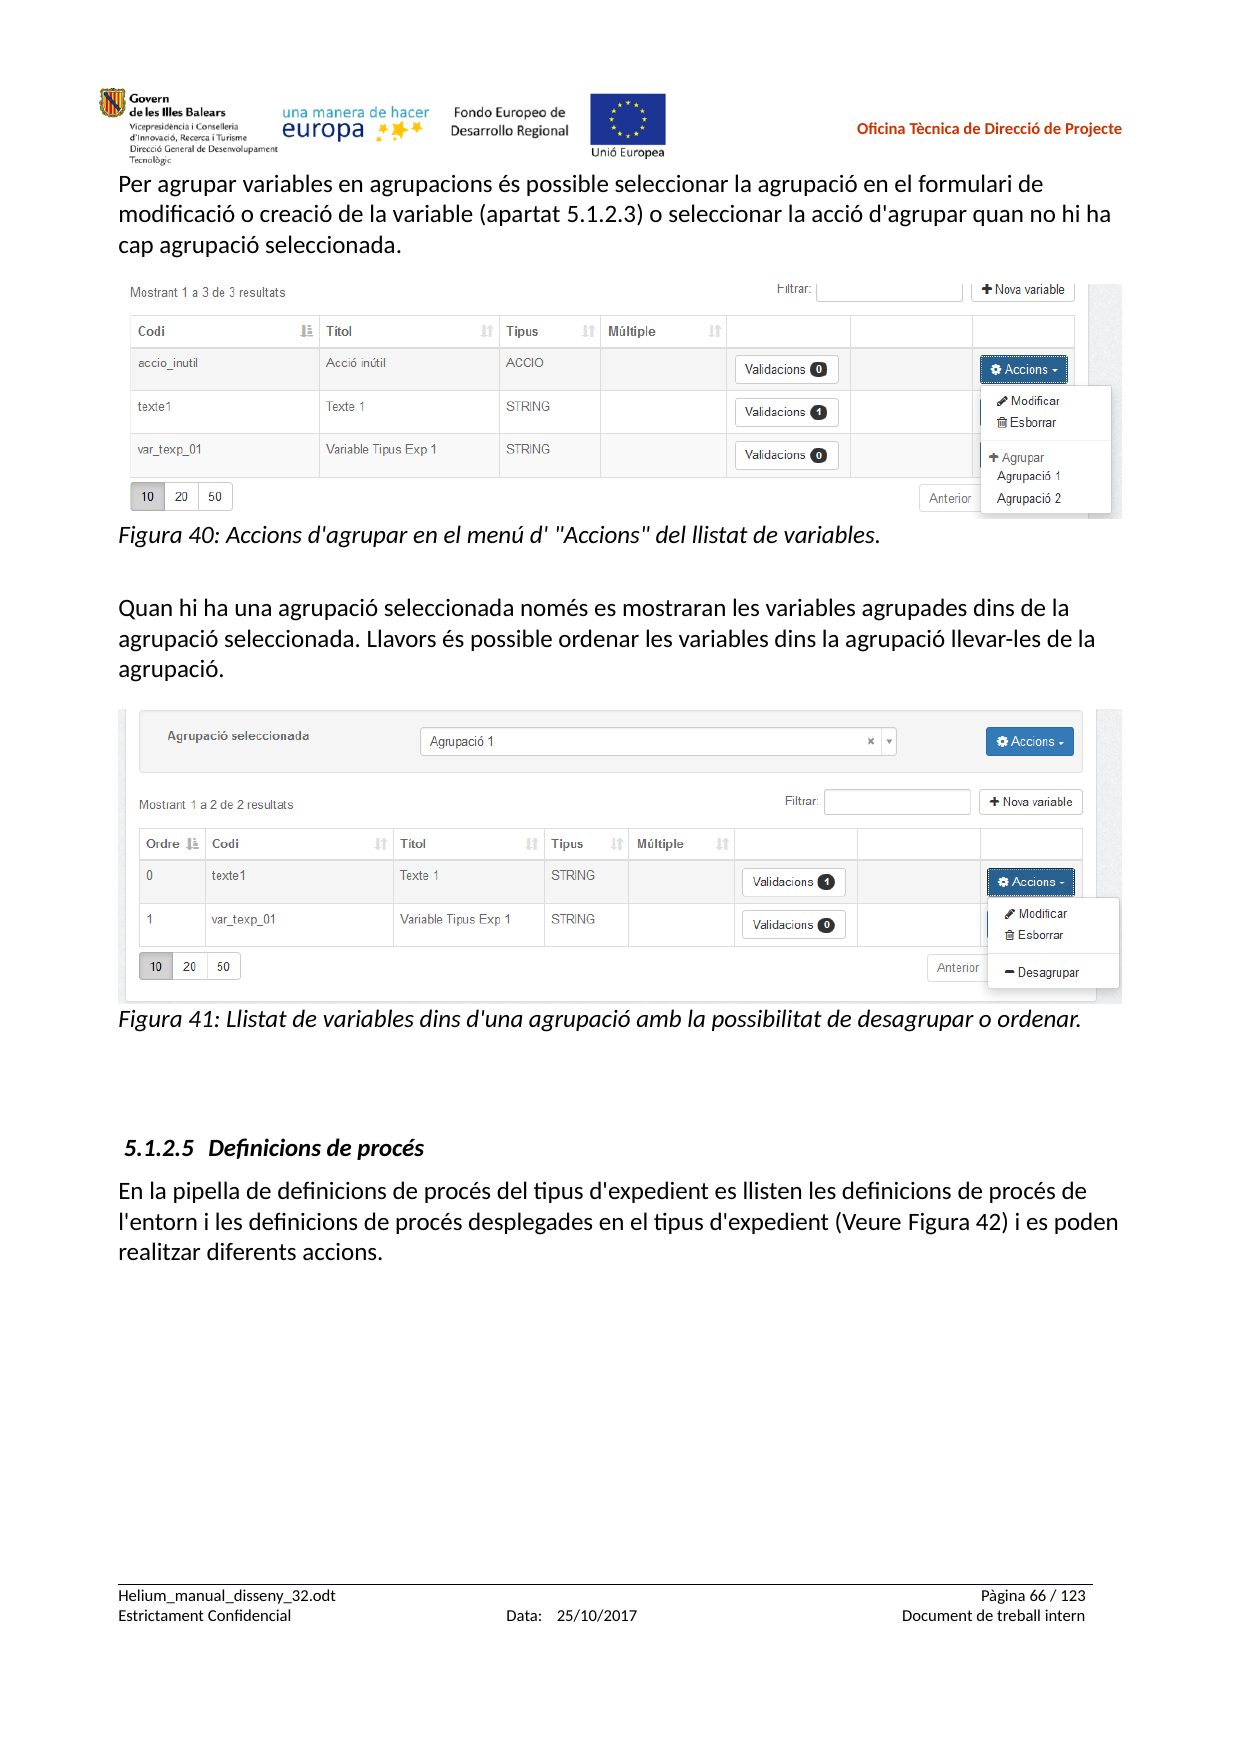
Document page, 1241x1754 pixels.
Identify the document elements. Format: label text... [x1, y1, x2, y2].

picture [118, 284, 1123, 519]
subtitle Definicions de procés [118, 1133, 1122, 1163]
text Figura 41: Llistat de variables dins d'una agrupació amb la possibilitat de desagrupar o ordenar. [118, 1004, 1122, 1034]
text Quan hi ha una agrupació seleccionada només es mostraran les variables agrupades dins de la agrupació seleccionada. Llavors és possible ordenar les variables dins la agrupació llevar-les de la agrupació. [118, 592, 1122, 684]
picture [118, 709, 1123, 1004]
text En la pipella de definicions de procés del tipus d'expedient es llisten les definicions de procés de l'entorn i les definicions de procés desplegades en el tipus d'expedient (Veure Figura 42) i es poden realitzar diferents accions. [118, 1175, 1122, 1267]
text Per agrupar variables en agrupacions és possible seleccionar la agrupació en el formulari de modificació o creació de la variable (apartat 5.1.2.3) o seleccionar la acció d'agrupar quan no hi ha cap agrupació seleccionada. [118, 168, 1122, 259]
picture [99, 87, 668, 166]
text Figura 40: Accions d'agrupar en el menú d' "Accions" del llistat de variables. [118, 519, 1122, 549]
